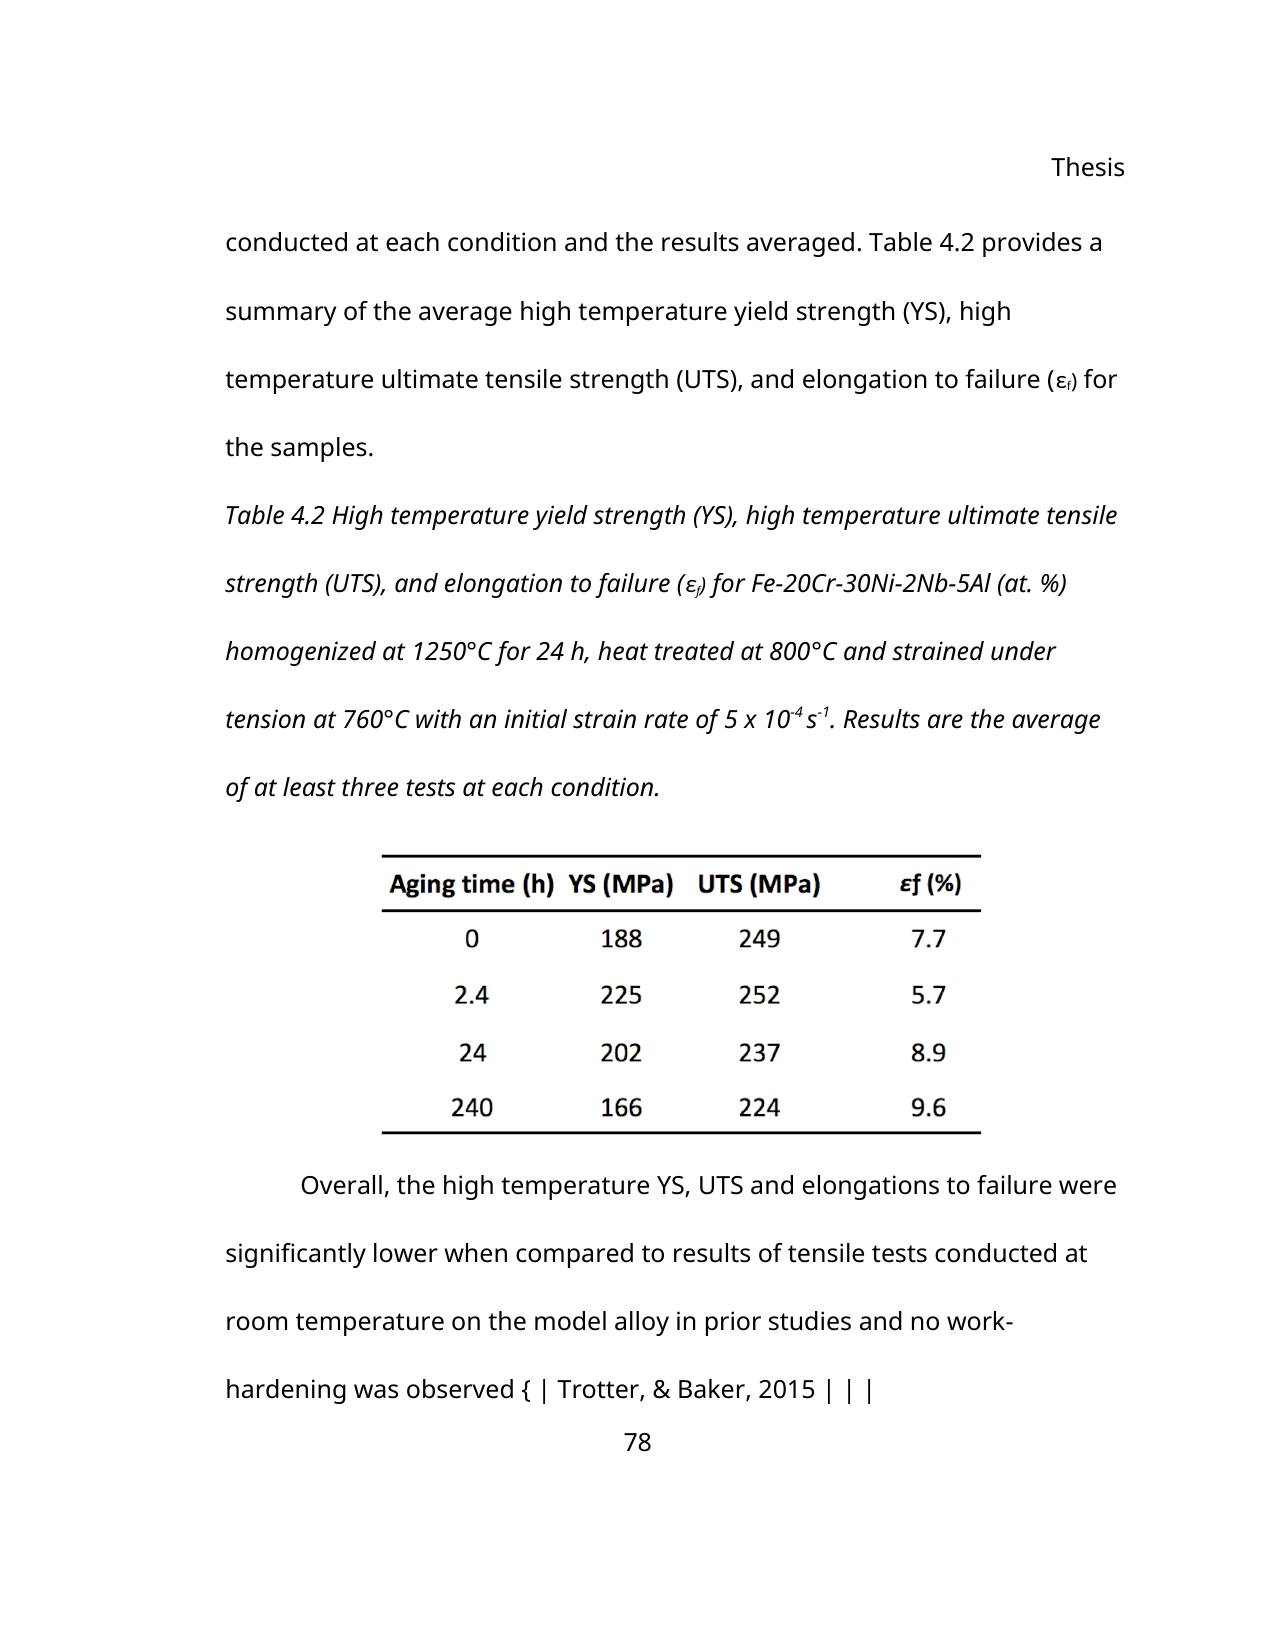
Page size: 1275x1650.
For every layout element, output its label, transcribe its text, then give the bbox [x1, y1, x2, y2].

text Overall, the high temperature YS, UTS and elongations to failure were significantly lower when compared to results of tensile tests conducted at room temperature on the model alloy in prior studies and no work-hardening was observed { | Trotter, & Baker, 2015 | | | [224, 1167, 1125, 1406]
text conducted at each condition and the results averaged. Table 4.2 provides a summary of the average high temperature yield strength (YS), high temperature ultimate tensile strength (UTS), and elongation to failure (εf) for the samples. [224, 225, 1125, 463]
text Table 4.2 High temperature yield strength (YS), high temperature ultimate tensile strength (UTS), and elongation to failure (εf) for Fe-20Cr-30Ni-2Nb-5Al (at. %) homogenized at 1250°C for 24 h, heat treated at 800°C and strained under tension at 760°C with an initial strain rate of 5 x 10-4 s-1. Results are the average of at least three tests at each condition. [224, 497, 1125, 804]
picture [370, 838, 982, 1168]
